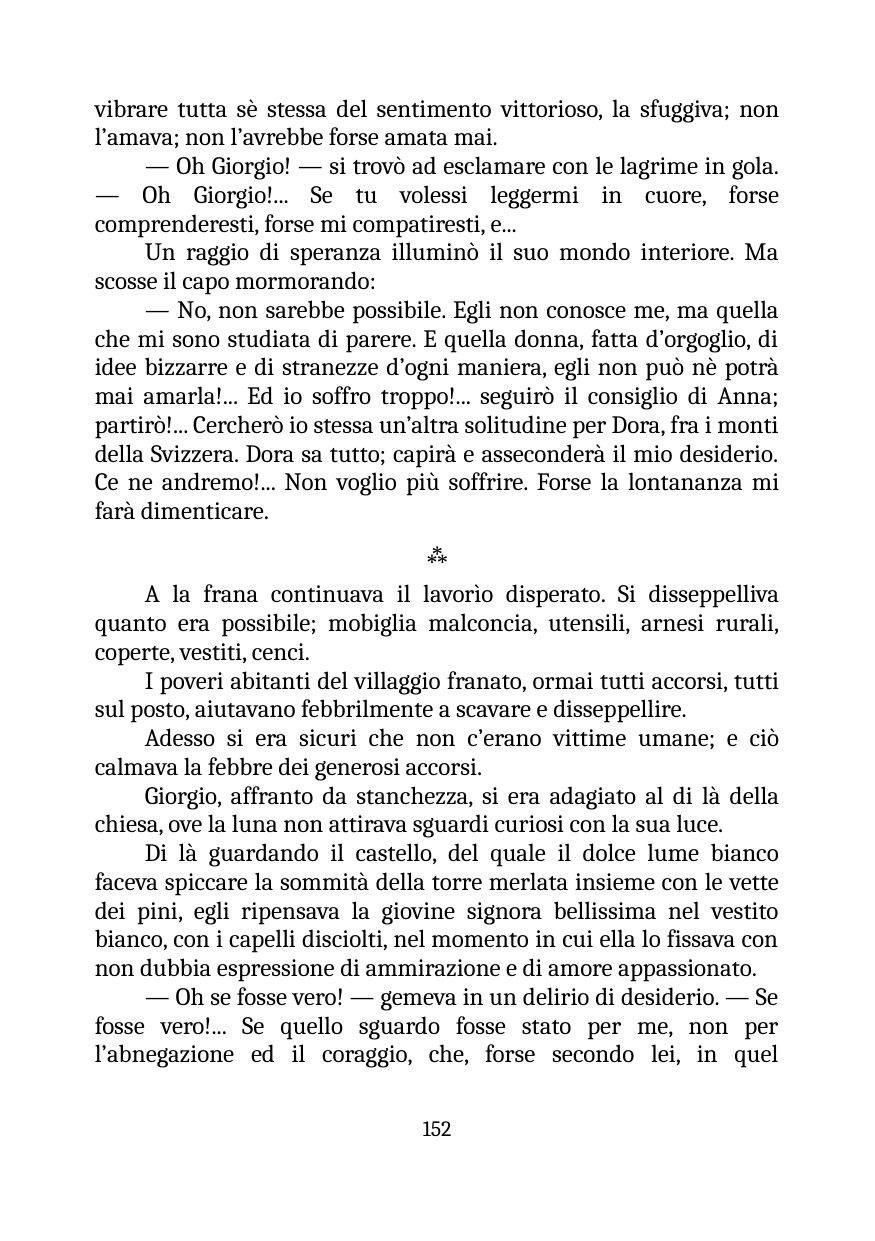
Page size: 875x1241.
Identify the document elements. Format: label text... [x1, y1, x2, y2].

text — No, non sarebbe possibile. Egli non conosce me, ma quella che mi sono studiata di parere. E quella donna, fatta d’orgoglio, di idee bizzarre e di stranezze d’ogni maniera, egli non può nè potrà mai amarla!... Ed io soffro troppo!... seguirò il consiglio di Anna; partirò!... Cercherò io stessa un’altra solitudine per Dora, fra i monti della Svizzera. Dora sa tutto; capirà e asseconderà il mio desiderio. Ce ne andremo!... Non voglio più soffrire. Forse la lontananza mi farà dimenticare. [94, 296, 779, 526]
text ⁂ [94, 543, 779, 569]
text Un raggio di speranza illuminò il suo mondo interiore. Ma scosse il capo mormorando: [94, 238, 779, 296]
text — Oh se fosse vero! — gemeva in un delirio di desiderio. — Se fosse vero!... Se quello sguardo fosse stato per me, non per l’abnegazione ed il coraggio, che, forse secondo lei, in quel [94, 983, 779, 1069]
text — Oh Giorgio! — si trovò ad esclamare con le lagrime in gola. — Oh Giorgio!... Se tu volessi leggermi in cuore, forse comprenderesti, forse mi compatiresti, e... [94, 152, 779, 238]
text A la frana continuava il lavorìo disperato. Si disseppelliva quanto era possibile; mobiglia malconcia, utensili, arnesi rurali, coperte, vestiti, cenci. [94, 580, 779, 667]
text Giorgio, affranto da stanchezza, si era adagiato al di là della chiesa, ove la luna non attirava sguardi curiosi con la sua luce. [94, 782, 779, 839]
text vibrare tutta sè stessa del sentimento vittorioso, la sfuggiva; non l’amava; non l’avrebbe forse amata mai. [94, 94, 779, 152]
text Di là guardando il castello, del quale il dolce lume bianco faceva spiccare la sommità della torre merlata insieme con le vette dei pini, egli ripensava la giovine signora bellissima nel vestito bianco, con i capelli disciolti, nel momento in cui ella lo fissava con non dubbia espressione di ammirazione e di amore appassionato. [94, 839, 779, 983]
text Adesso si era sicuri che non c’erano vittime umane; e ciò calmava la febbre dei generosi accorsi. [94, 724, 779, 782]
text I poveri abitanti del villaggio franato, ormai tutti accorsi, tutti sul posto, aiutavano febbrilmente a scavare e disseppellire. [94, 667, 779, 724]
